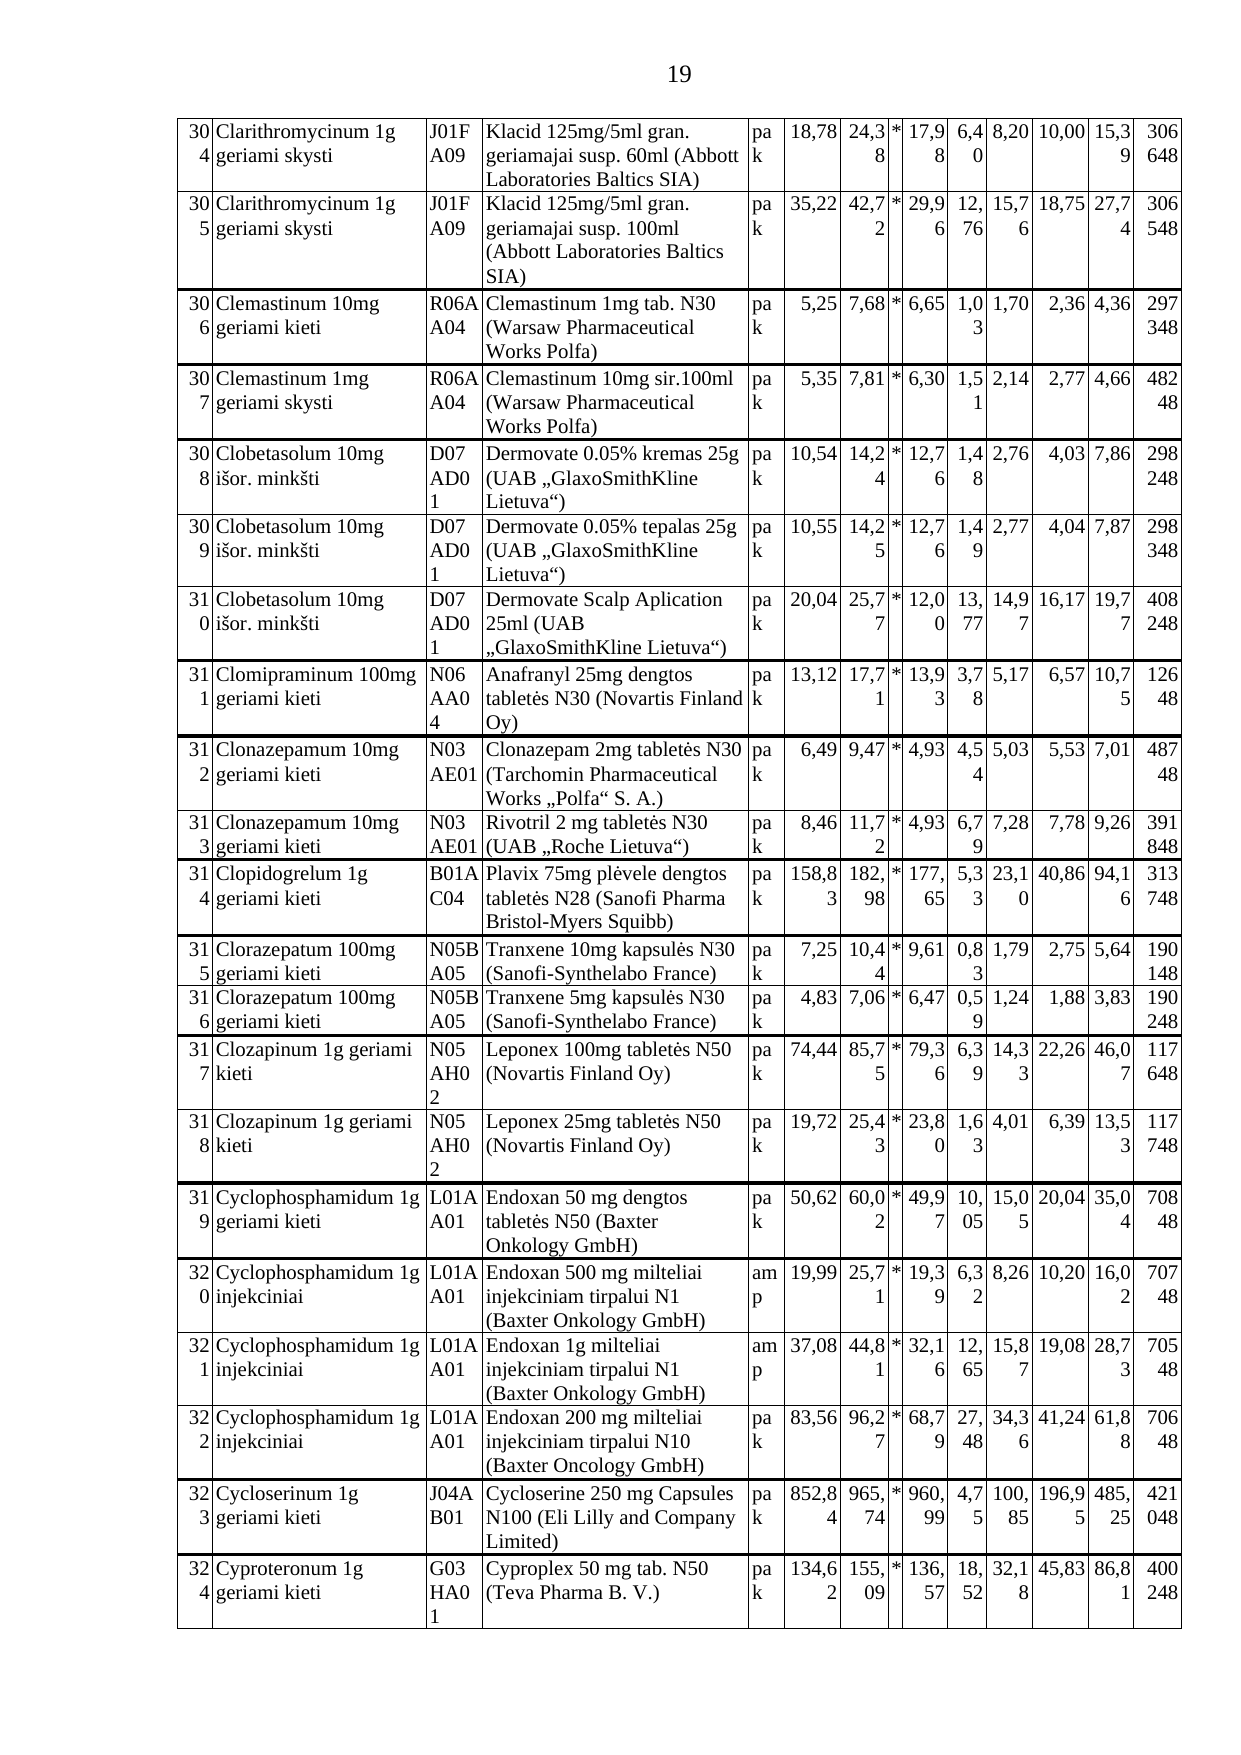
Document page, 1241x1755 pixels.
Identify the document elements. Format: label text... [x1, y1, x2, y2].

table_cell 12648 [1134, 662, 1181, 734]
table_cell 1,51 [948, 366, 986, 438]
table_cell 32,16 [903, 1333, 947, 1405]
table_cell 306648 [1134, 119, 1181, 191]
table_cell Cyclophosphamidum 1g injekciniai [213, 1260, 426, 1332]
table_cell J01FA09 [427, 119, 482, 191]
table_cell 408248 [1134, 587, 1181, 659]
table_cell * [889, 662, 902, 734]
table_cell 7,68 [841, 291, 888, 363]
table_cell 4,93 [903, 811, 947, 858]
table_cell 960,99 [903, 1481, 947, 1553]
table_cell 4,54 [948, 738, 986, 809]
table_cell 29,96 [903, 192, 947, 288]
table_cell pak [749, 587, 784, 659]
table_cell 316 [178, 986, 212, 1033]
table_cell 41,24 [1033, 1406, 1088, 1477]
table_cell Plavix 75mg plėvele dengtos tabletės N28 (Sanofi Pharma Bristol-Myers Squibb) [483, 861, 748, 933]
table_cell 19,72 [785, 1110, 840, 1181]
table_cell 7,01 [1089, 738, 1133, 809]
table_cell 10,55 [785, 515, 840, 586]
table_cell 68,79 [903, 1406, 947, 1477]
table_cell * [889, 366, 902, 438]
table_cell Clozapinum 1g geriami kieti [213, 1110, 426, 1181]
table_cell 7,78 [1033, 811, 1088, 858]
table_cell 11,72 [841, 811, 888, 858]
table_cell D07AD01 [427, 441, 482, 513]
table_cell N03AE01 [427, 811, 482, 858]
table_cell 23,10 [987, 861, 1032, 933]
table_cell 313748 [1134, 861, 1181, 933]
table_cell 7,28 [987, 811, 1032, 858]
table_cell pak [749, 1037, 784, 1109]
table_cell 9,61 [903, 937, 947, 985]
table_cell 6,32 [948, 1260, 986, 1332]
table_cell pak [749, 366, 784, 438]
table_cell N05AH02 [427, 1037, 482, 1109]
table_cell * [889, 861, 902, 933]
table_cell 15,05 [987, 1185, 1032, 1257]
table_cell 14,24 [841, 441, 888, 513]
table_cell 46,07 [1089, 1037, 1133, 1109]
table_cell 177,65 [903, 861, 947, 933]
table_cell 61,88 [1089, 1406, 1133, 1477]
table_cell 8,20 [987, 119, 1032, 191]
table_cell 70748 [1134, 1260, 1181, 1332]
table_cell 10,75 [1089, 662, 1133, 734]
table_cell Clozapinum 1g geriami kieti [213, 1037, 426, 1109]
table_cell 19,08 [1033, 1333, 1088, 1405]
table_cell Endoxan 50 mg dengtos tabletės N50 (Baxter Onkology GmbH) [483, 1185, 748, 1257]
table_cell 308 [178, 441, 212, 513]
table_cell Endoxan 1g milteliai injekciniam tirpalui N1 (Baxter Onkology GmbH) [483, 1333, 748, 1405]
table_cell 94,16 [1089, 861, 1133, 933]
table_cell pak [749, 738, 784, 809]
table_cell 4,75 [948, 1481, 986, 1553]
table_cell 6,47 [903, 986, 947, 1033]
table_cell 307 [178, 366, 212, 438]
table_cell * [889, 738, 902, 809]
table_cell * [889, 587, 902, 659]
table_cell 485,25 [1089, 1481, 1133, 1553]
table_cell pak [749, 937, 784, 985]
table_cell pak [749, 811, 784, 858]
table_cell 5,64 [1089, 937, 1133, 985]
table_cell pak [749, 515, 784, 586]
table_cell amp [749, 1260, 784, 1332]
table_cell 312 [178, 738, 212, 809]
table_cell Cycloserine 250 mg Capsules N100 (Eli Lilly and Company Limited) [483, 1481, 748, 1553]
table_cell 25,77 [841, 587, 888, 659]
table_cell 10,20 [1033, 1260, 1088, 1332]
table_cell 5,17 [987, 662, 1032, 734]
table_cell 1,48 [948, 441, 986, 513]
table_cell 25,71 [841, 1260, 888, 1332]
table_cell 304 [178, 119, 212, 191]
table_cell 3,78 [948, 662, 986, 734]
table_cell L01AA01 [427, 1406, 482, 1477]
table_cell Clarithromycinum 1g geriami skysti [213, 192, 426, 288]
table_cell 19,39 [903, 1260, 947, 1332]
table_cell 34,36 [987, 1406, 1032, 1477]
table_cell L01AA01 [427, 1185, 482, 1257]
table_cell 315 [178, 937, 212, 985]
table_cell 18,52 [948, 1556, 986, 1628]
table_cell 16,17 [1033, 587, 1088, 659]
table_cell B01AC04 [427, 861, 482, 933]
table_cell 421048 [1134, 1481, 1181, 1553]
table_cell Clemastinum 10mg geriami kieti [213, 291, 426, 363]
table_cell 1,03 [948, 291, 986, 363]
table_cell 7,25 [785, 937, 840, 985]
table_cell 19,99 [785, 1260, 840, 1332]
table_cell 5,53 [1033, 738, 1088, 809]
table_cell 50,62 [785, 1185, 840, 1257]
table_cell 320 [178, 1260, 212, 1332]
table_cell 48748 [1134, 738, 1181, 809]
table_cell 298248 [1134, 441, 1181, 513]
table_cell R06AA04 [427, 291, 482, 363]
table_cell * [889, 811, 902, 858]
table_cell 4,66 [1089, 366, 1133, 438]
table_cell 391848 [1134, 811, 1181, 858]
table_cell 1,70 [987, 291, 1032, 363]
table_cell 60,02 [841, 1185, 888, 1257]
table_cell Endoxan 500 mg milteliai injekciniam tirpalui N1 (Baxter Onkology GmbH) [483, 1260, 748, 1332]
table_cell 12,76 [903, 515, 947, 586]
table_cell 0,83 [948, 937, 986, 985]
table_cell 13,12 [785, 662, 840, 734]
table_cell 15,39 [1089, 119, 1133, 191]
table_cell 4,03 [1033, 441, 1088, 513]
table_cell 1,79 [987, 937, 1032, 985]
table_cell 155,09 [841, 1556, 888, 1628]
table_cell 10,05 [948, 1185, 986, 1257]
table_cell N06AA04 [427, 662, 482, 734]
table_cell 15,87 [987, 1333, 1032, 1405]
table_cell 182,98 [841, 861, 888, 933]
table_cell 17,98 [903, 119, 947, 191]
table_cell * [889, 1185, 902, 1257]
table_cell 8,26 [987, 1260, 1032, 1332]
table_cell Tranxene 10mg kapsulės N30 (Sanofi-Synthelabo France) [483, 937, 748, 985]
table_cell 4,93 [903, 738, 947, 809]
table_cell 323 [178, 1481, 212, 1553]
table_cell 309 [178, 515, 212, 586]
table_cell 100,85 [987, 1481, 1032, 1553]
table_cell 4,01 [987, 1110, 1032, 1181]
table_cell N05AH02 [427, 1110, 482, 1181]
table_cell 318 [178, 1110, 212, 1181]
table_cell pak [749, 1406, 784, 1477]
table_cell 1,49 [948, 515, 986, 586]
table_cell 196,95 [1033, 1481, 1088, 1553]
table_cell * [889, 1481, 902, 1553]
table_cell 5,25 [785, 291, 840, 363]
table_cell 117648 [1134, 1037, 1181, 1109]
table_cell 17,71 [841, 662, 888, 734]
table_cell 2,14 [987, 366, 1032, 438]
table_cell 32,18 [987, 1556, 1032, 1628]
table_cell 70648 [1134, 1406, 1181, 1477]
table_cell * [889, 515, 902, 586]
table_cell 136,57 [903, 1556, 947, 1628]
table_cell 27,48 [948, 1406, 986, 1477]
table_cell 18,78 [785, 119, 840, 191]
table_cell Clarithromycinum 1g geriami skysti [213, 119, 426, 191]
table_cell 13,93 [903, 662, 947, 734]
table_cell 12,00 [903, 587, 947, 659]
table_cell 79,36 [903, 1037, 947, 1109]
table_cell 6,30 [903, 366, 947, 438]
table_cell 314 [178, 861, 212, 933]
table_cell pak [749, 119, 784, 191]
table_cell Dermovate 0.05% kremas 25g (UAB „GlaxoSmithKline Lietuva“) [483, 441, 748, 513]
table_cell Anafranyl 25mg dengtos tabletės N30 (Novartis Finland Oy) [483, 662, 748, 734]
table_cell * [889, 1556, 902, 1628]
table_cell pak [749, 1110, 784, 1181]
table_cell amp [749, 1333, 784, 1405]
table_cell Clopidogrelum 1g geriami kieti [213, 861, 426, 933]
table_cell 317 [178, 1037, 212, 1109]
table_cell 965,74 [841, 1481, 888, 1553]
table_cell 190148 [1134, 937, 1181, 985]
table_cell 42,72 [841, 192, 888, 288]
table_cell * [889, 291, 902, 363]
table_cell * [889, 937, 902, 985]
table_cell 7,81 [841, 366, 888, 438]
table_cell Clobetasolum 10mg išor. minkšti [213, 515, 426, 586]
table_cell 22,26 [1033, 1037, 1088, 1109]
table_cell 28,73 [1089, 1333, 1133, 1405]
table_cell 44,81 [841, 1333, 888, 1405]
table_cell Dermovate 0.05% tepalas 25g (UAB „GlaxoSmithKline Lietuva“) [483, 515, 748, 586]
table_cell 12,76 [903, 441, 947, 513]
table_cell * [889, 986, 902, 1033]
table_cell pak [749, 1556, 784, 1628]
table_cell 158,83 [785, 861, 840, 933]
table_cell 4,83 [785, 986, 840, 1033]
table_cell G03HA01 [427, 1556, 482, 1628]
table_cell N03AE01 [427, 738, 482, 809]
table_cell * [889, 1110, 902, 1181]
table_cell 13,77 [948, 587, 986, 659]
table_cell 1,88 [1033, 986, 1088, 1033]
table_cell 6,39 [1033, 1110, 1088, 1181]
table_cell 3,83 [1089, 986, 1133, 1033]
table_cell pak [749, 662, 784, 734]
table_cell 2,75 [1033, 937, 1088, 985]
table_cell 2,77 [987, 515, 1032, 586]
table_cell Klacid 125mg/5ml gran. geriamajai susp. 100ml (Abbott Laboratories Baltics SIA) [483, 192, 748, 288]
table_cell 0,59 [948, 986, 986, 1033]
table_cell D07AD01 [427, 515, 482, 586]
table_cell 85,75 [841, 1037, 888, 1109]
table_cell 12,65 [948, 1333, 986, 1405]
table_cell Cyclophosphamidum 1g injekciniai [213, 1406, 426, 1477]
table_cell 306548 [1134, 192, 1181, 288]
table_cell pak [749, 192, 784, 288]
table_cell 117748 [1134, 1110, 1181, 1181]
table_cell 18,75 [1033, 192, 1088, 288]
table_cell * [889, 192, 902, 288]
table_cell J01FA09 [427, 192, 482, 288]
table_cell Rivotril 2 mg tabletės N30 (UAB „Roche Lietuva“) [483, 811, 748, 858]
table_cell 298348 [1134, 515, 1181, 586]
table_cell 311 [178, 662, 212, 734]
table_cell 852,84 [785, 1481, 840, 1553]
table_cell 14,25 [841, 515, 888, 586]
table_cell 35,22 [785, 192, 840, 288]
table_cell 305 [178, 192, 212, 288]
table_cell Leponex 100mg tabletės N50 (Novartis Finland Oy) [483, 1037, 748, 1109]
table_cell 15,76 [987, 192, 1032, 288]
table_cell 1,24 [987, 986, 1032, 1033]
table_cell Clonazepam 2mg tabletės N30 (Tarchomin Pharmaceutical Works „Polfa“ S. A.) [483, 738, 748, 809]
table_cell 86,81 [1089, 1556, 1133, 1628]
table_cell 6,40 [948, 119, 986, 191]
table_cell Clobetasolum 10mg išor. minkšti [213, 587, 426, 659]
table_cell Clorazepatum 100mg geriami kieti [213, 937, 426, 985]
table_cell * [889, 1333, 902, 1405]
table_cell 27,74 [1089, 192, 1133, 288]
table_cell Clemastinum 10mg sir.100ml (Warsaw Pharmaceutical Works Polfa) [483, 366, 748, 438]
table_cell 14,33 [987, 1037, 1032, 1109]
table_cell Klacid 125mg/5ml gran. geriamajai susp. 60ml (Abbott Laboratories Baltics SIA) [483, 119, 748, 191]
table_cell 6,65 [903, 291, 947, 363]
table_cell Cyclophosphamidum 1g geriami kieti [213, 1185, 426, 1257]
table_cell 37,08 [785, 1333, 840, 1405]
table_cell Cyproplex 50 mg tab. N50 (Teva Pharma B. V.) [483, 1556, 748, 1628]
table_cell 6,79 [948, 811, 986, 858]
table_cell 74,44 [785, 1037, 840, 1109]
table_cell 48248 [1134, 366, 1181, 438]
table_cell 20,04 [785, 587, 840, 659]
table_cell 134,62 [785, 1556, 840, 1628]
table_cell 2,77 [1033, 366, 1088, 438]
table_cell 24,38 [841, 119, 888, 191]
table_cell 313 [178, 811, 212, 858]
table_cell 96,27 [841, 1406, 888, 1477]
table_cell * [889, 1406, 902, 1477]
table_cell pak [749, 291, 784, 363]
table_cell 400248 [1134, 1556, 1181, 1628]
table_cell Cyclophosphamidum 1g injekciniai [213, 1333, 426, 1405]
table_cell 5,33 [948, 861, 986, 933]
table_cell pak [749, 986, 784, 1033]
table_cell 8,46 [785, 811, 840, 858]
table_cell Clemastinum 1mg geriami skysti [213, 366, 426, 438]
table_cell R06AA04 [427, 366, 482, 438]
table_cell Dermovate Scalp Aplication 25ml (UAB „GlaxoSmithKline Lietuva“) [483, 587, 748, 659]
table_cell 297348 [1134, 291, 1181, 363]
table_cell 13,53 [1089, 1110, 1133, 1181]
table_cell 321 [178, 1333, 212, 1405]
table_cell 7,86 [1089, 441, 1133, 513]
table_cell Cycloserinum 1g geriami kieti [213, 1481, 426, 1553]
table_cell Clomipraminum 100mg geriami kieti [213, 662, 426, 734]
table_cell 4,36 [1089, 291, 1133, 363]
table_cell Cyproteronum 1g geriami kieti [213, 1556, 426, 1628]
table_cell 306 [178, 291, 212, 363]
table_cell 70548 [1134, 1333, 1181, 1405]
table_cell 45,83 [1033, 1556, 1088, 1628]
table_cell 25,43 [841, 1110, 888, 1181]
table_cell pak [749, 1185, 784, 1257]
table_cell 6,49 [785, 738, 840, 809]
table_cell 7,87 [1089, 515, 1133, 586]
table_cell * [889, 1260, 902, 1332]
table_cell 20,04 [1033, 1185, 1088, 1257]
table_cell 1,63 [948, 1110, 986, 1181]
table_cell 10,44 [841, 937, 888, 985]
table_cell 190248 [1134, 986, 1181, 1033]
table_cell 2,36 [1033, 291, 1088, 363]
table_cell L01AA01 [427, 1333, 482, 1405]
table_cell N05BA05 [427, 986, 482, 1033]
table_cell 12,76 [948, 192, 986, 288]
table_cell L01AA01 [427, 1260, 482, 1332]
table_cell 14,97 [987, 587, 1032, 659]
table_cell N05BA05 [427, 937, 482, 985]
table_cell 319 [178, 1185, 212, 1257]
table_cell Clonazepamum 10mg geriami kieti [213, 811, 426, 858]
table_cell 2,76 [987, 441, 1032, 513]
table_cell 6,57 [1033, 662, 1088, 734]
table_cell 10,54 [785, 441, 840, 513]
table_cell Tranxene 5mg kapsulės N30 (Sanofi-Synthelabo France) [483, 986, 748, 1033]
table_cell pak [749, 1481, 784, 1553]
table_cell Clorazepatum 100mg geriami kieti [213, 986, 426, 1033]
table_cell pak [749, 861, 784, 933]
table_cell Clonazepamum 10mg geriami kieti [213, 738, 426, 809]
table_cell Leponex 25mg tabletės N50 (Novartis Finland Oy) [483, 1110, 748, 1181]
table_cell 6,39 [948, 1037, 986, 1109]
table_cell Clobetasolum 10mg išor. minkšti [213, 441, 426, 513]
table_cell 83,56 [785, 1406, 840, 1477]
table_cell J04AB01 [427, 1481, 482, 1553]
table_cell * [889, 119, 902, 191]
table_cell 310 [178, 587, 212, 659]
table_cell 70848 [1134, 1185, 1181, 1257]
table_cell 5,35 [785, 366, 840, 438]
table_cell * [889, 441, 902, 513]
table_cell D07AD01 [427, 587, 482, 659]
table_cell 40,86 [1033, 861, 1088, 933]
table_cell 4,04 [1033, 515, 1088, 586]
table_cell 7,06 [841, 986, 888, 1033]
table_cell 9,47 [841, 738, 888, 809]
table_cell Endoxan 200 mg milteliai injekciniam tirpalui N10 (Baxter Oncology GmbH) [483, 1406, 748, 1477]
table_cell * [889, 1037, 902, 1109]
table_cell 49,97 [903, 1185, 947, 1257]
table_cell 23,80 [903, 1110, 947, 1181]
table_cell 35,04 [1089, 1185, 1133, 1257]
table_cell 322 [178, 1406, 212, 1477]
table_cell 5,03 [987, 738, 1032, 809]
table_cell Clemastinum 1mg tab. N30 (Warsaw Pharmaceutical Works Polfa) [483, 291, 748, 363]
table_cell 16,02 [1089, 1260, 1133, 1332]
table_cell pak [749, 441, 784, 513]
table_cell 9,26 [1089, 811, 1133, 858]
table_cell 10,00 [1033, 119, 1088, 191]
table_cell 324 [178, 1556, 212, 1628]
table_cell 19,77 [1089, 587, 1133, 659]
